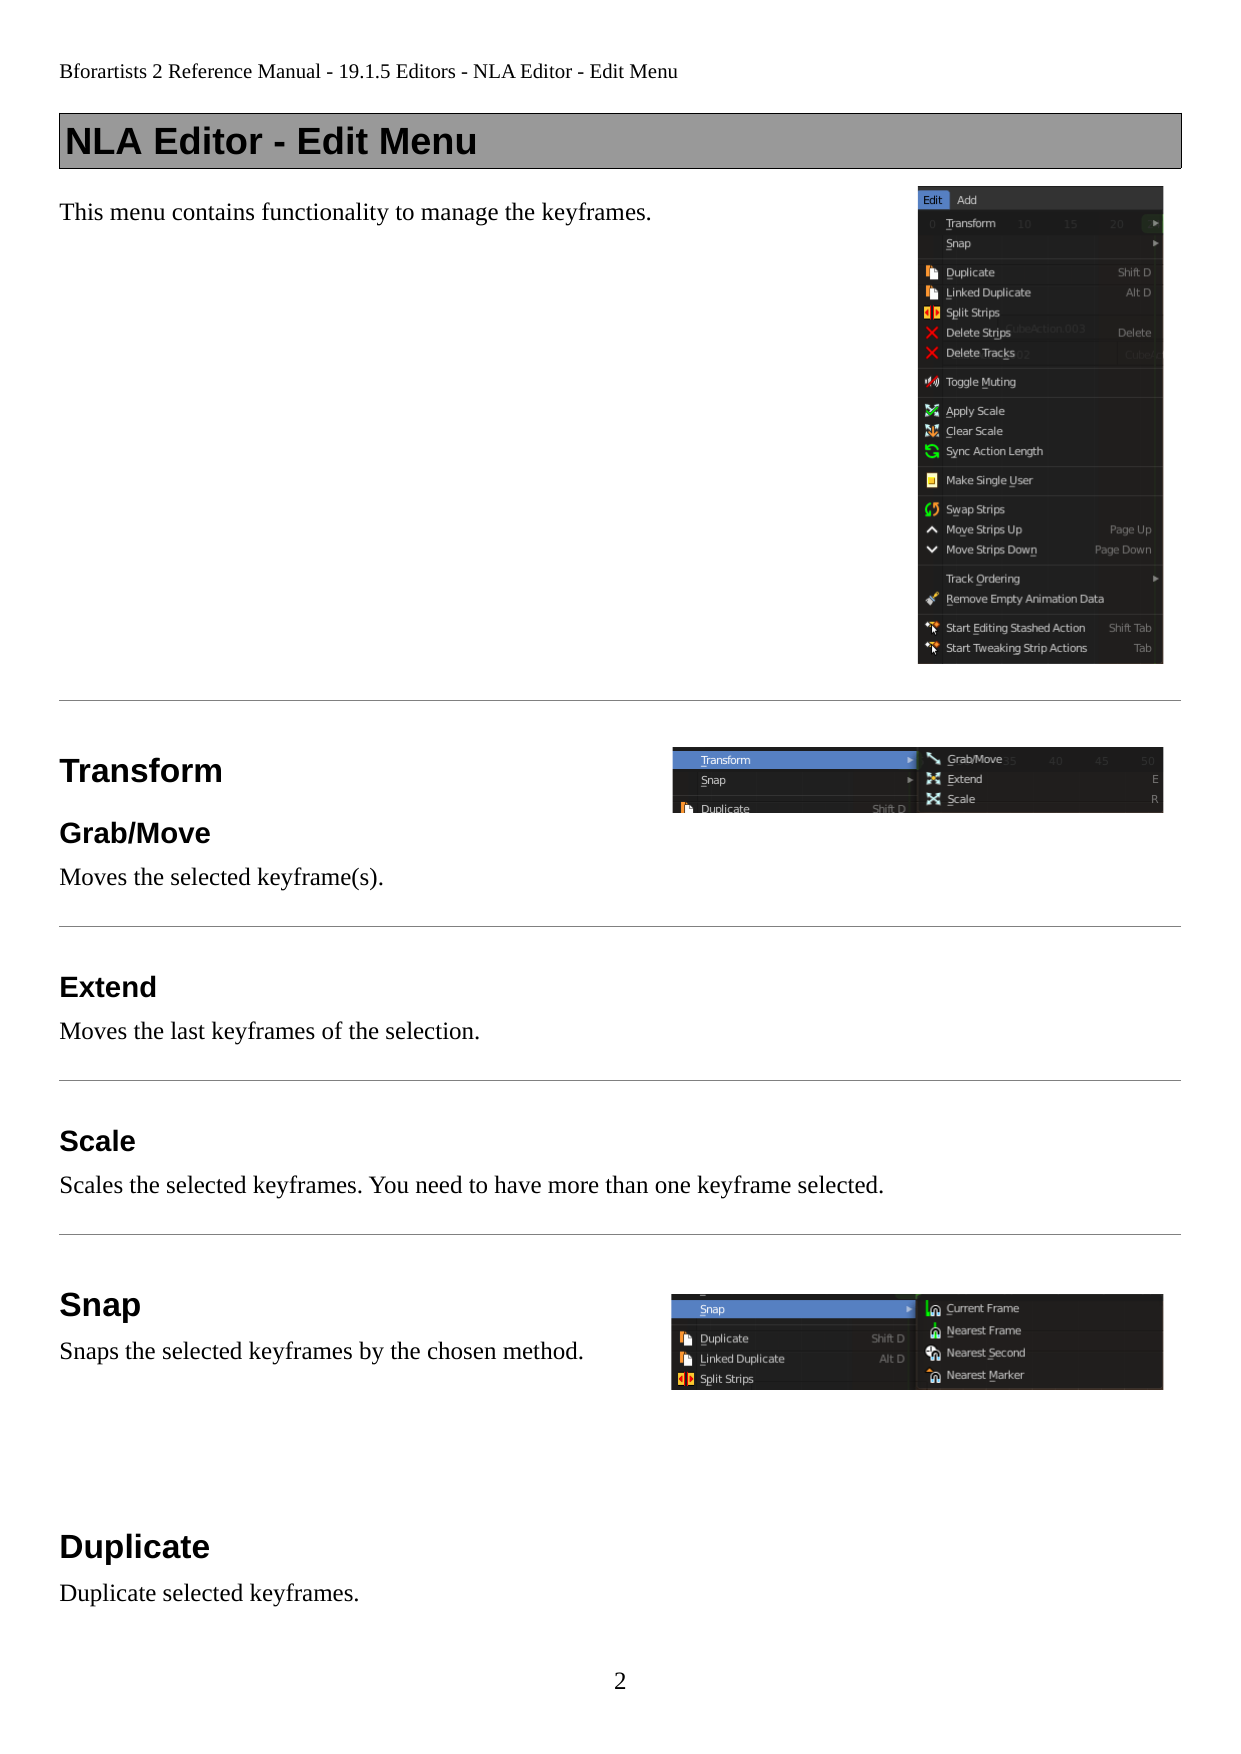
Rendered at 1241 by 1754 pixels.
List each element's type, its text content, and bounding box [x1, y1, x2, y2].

subtitle Scale [59, 1124, 1181, 1158]
subtitle Transform [59, 750, 672, 789]
subtitle Extend [59, 970, 1181, 1004]
subtitle [1164, 750, 1181, 789]
text Moves the last keyframes of the selection. [59, 1016, 1181, 1045]
picture [917, 186, 1164, 664]
text Snaps the selected keyframes by the chosen method. [59, 1336, 671, 1364]
table_header NLA Editor - Edit Menu [60, 114, 1181, 168]
text This menu contains functionality to manage the keyframes. [59, 197, 917, 225]
text Duplicate selected keyframes. [59, 1578, 1181, 1607]
subtitle Grab/Move [59, 816, 1181, 850]
text Scales the selected keyframes. You need to have more than one keyframe selected. [59, 1171, 1181, 1199]
picture [672, 747, 1164, 813]
subtitle Snap [59, 1284, 1181, 1323]
picture [671, 1294, 1164, 1390]
subtitle Duplicate [59, 1527, 1181, 1565]
text Moves the selected keyframe(s). [59, 862, 1181, 891]
